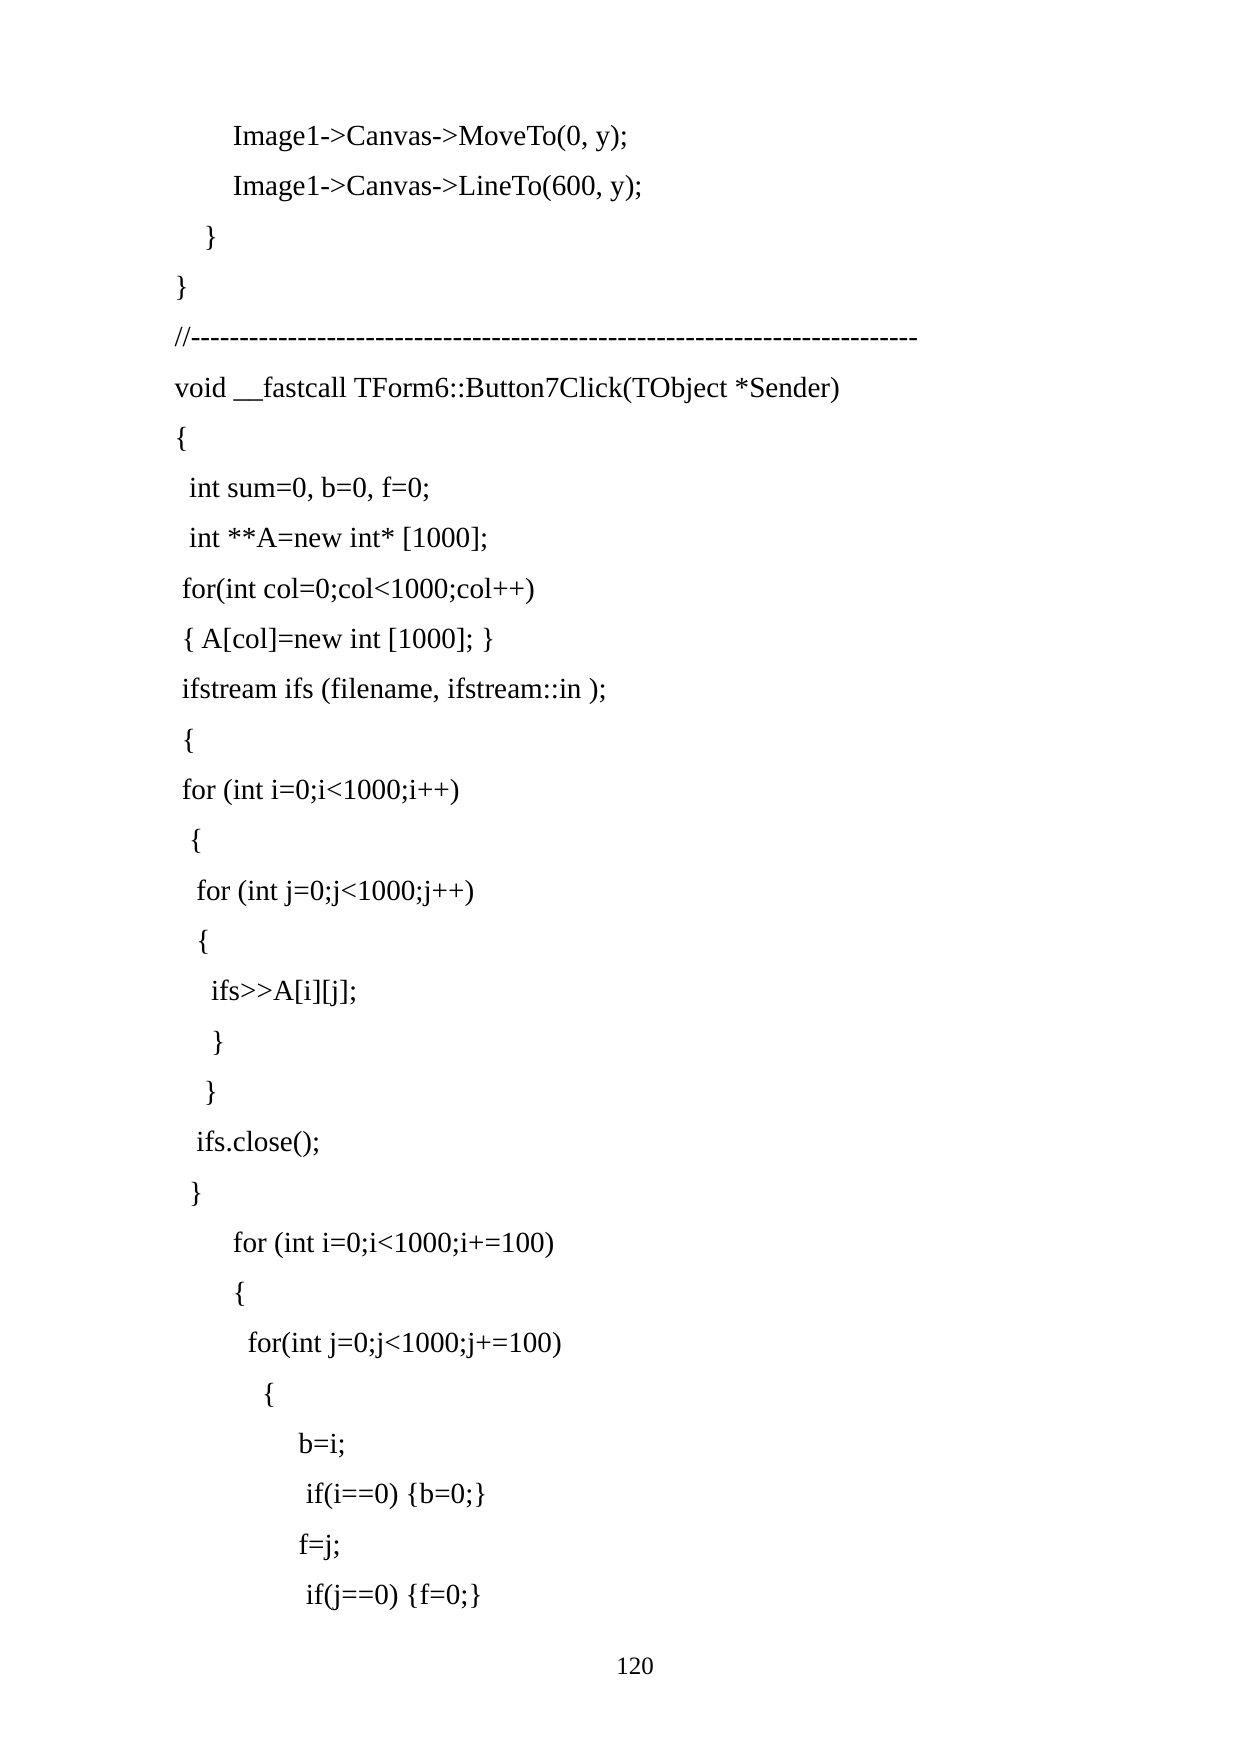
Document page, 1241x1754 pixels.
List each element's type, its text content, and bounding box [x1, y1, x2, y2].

subtitle Image1->Canvas->MoveTo(0, y); [118, 118, 1152, 152]
subtitle { A[col]=new int [1000]; } [118, 621, 1152, 655]
subtitle } [118, 1074, 1152, 1108]
subtitle b=i; [118, 1426, 1152, 1460]
subtitle } [118, 269, 1152, 303]
subtitle { [118, 1275, 1152, 1309]
subtitle f=j; [118, 1527, 1152, 1560]
subtitle if(i==0) {b=0;} [118, 1477, 1152, 1510]
subtitle int **A=new int* [1000]; [118, 521, 1152, 554]
subtitle void __fastcall TForm6::Button7Click(TObject *Sender) [118, 370, 1152, 403]
subtitle int sum=0, b=0, f=0; [118, 470, 1152, 504]
subtitle Image1->Canvas->LineTo(600, y); [118, 168, 1152, 202]
subtitle for(int j=0;j<1000;j+=100) [118, 1326, 1152, 1359]
subtitle for (int i=0;i<1000;i+=100) [118, 1225, 1152, 1258]
subtitle { [118, 822, 1152, 856]
subtitle //--------------------------------------------------------------------------- [118, 319, 1152, 353]
subtitle ifs>>A[i][j]; [118, 973, 1152, 1007]
subtitle for(int col=0;col<1000;col++) [118, 571, 1152, 604]
subtitle ifstream ifs (filename, ifstream::in ); [118, 672, 1152, 705]
subtitle { [118, 420, 1152, 453]
subtitle { [118, 1376, 1152, 1409]
subtitle } [118, 1175, 1152, 1208]
subtitle for (int i=0;i<1000;i++) [118, 772, 1152, 806]
subtitle } [118, 219, 1152, 252]
subtitle if(j==0) {f=0;} [118, 1577, 1152, 1611]
subtitle for (int j=0;j<1000;j++) [118, 873, 1152, 906]
subtitle } [118, 1024, 1152, 1057]
subtitle ifs.close(); [118, 1124, 1152, 1158]
subtitle { [118, 923, 1152, 957]
subtitle { [118, 722, 1152, 755]
